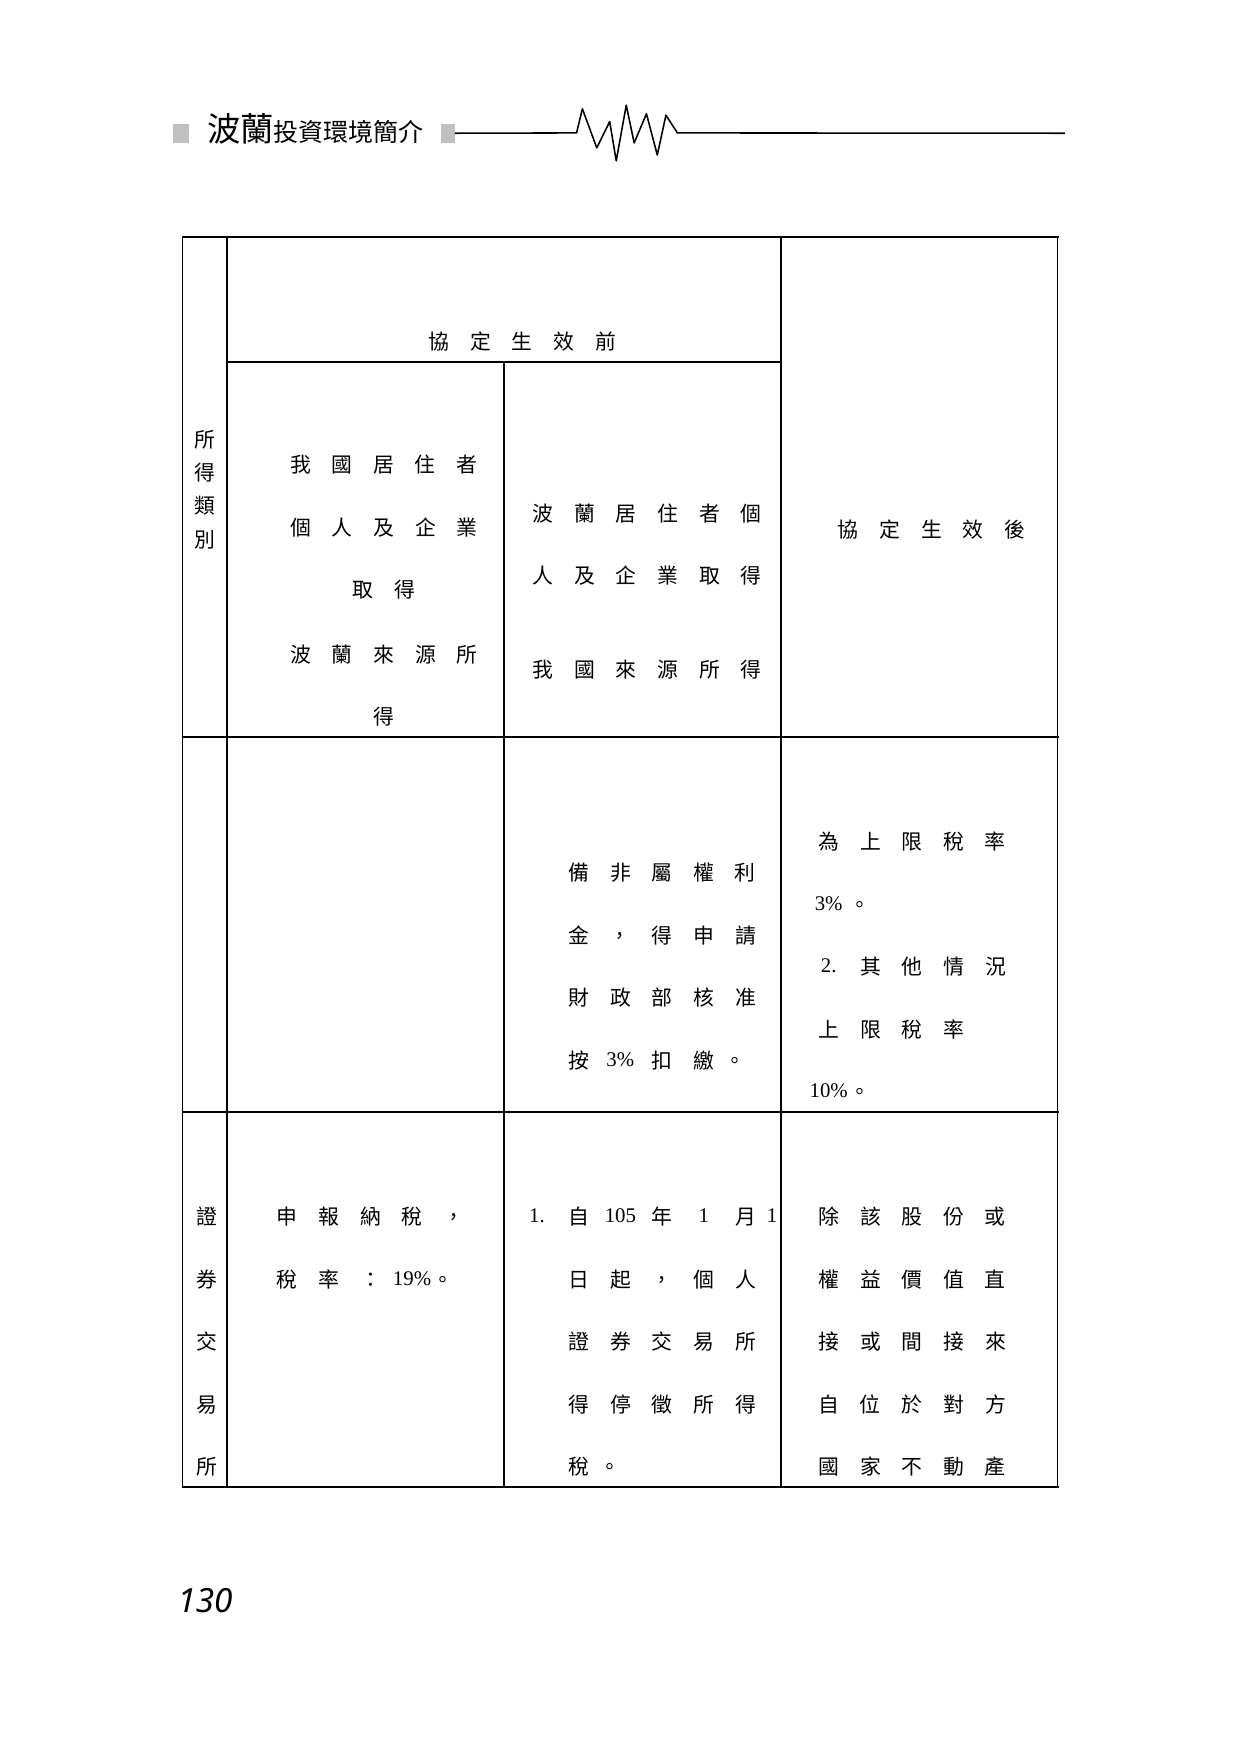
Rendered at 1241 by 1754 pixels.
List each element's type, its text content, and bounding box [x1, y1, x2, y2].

table_cell [183, 738, 226, 1111]
table_cell 波蘭居住者個人及企業取得 我國來源所得 [505, 363, 780, 736]
table_header 協定生效前 [228, 238, 780, 361]
table_cell 我國居住者個人及企業取得 波蘭來源所得 [228, 363, 503, 736]
table_header 協定生效後 [782, 238, 1057, 736]
table_cell 為上限稅率3%。 2.其他情況上限稅率10%。 [782, 738, 1057, 1111]
table_cell 證券交易所 [183, 1113, 226, 1486]
table_cell [228, 738, 503, 1111]
table_cell 除該股份或權益價值直接或間接來自位於對方國家不動產 [782, 1113, 1057, 1486]
table_header 所得類別 [183, 238, 226, 736]
table_cell 申報納稅，稅率：19%。 [228, 1113, 503, 1486]
table_cell 1.自105年1月1日起，個人證券交易所得停徵所得稅。 [505, 1113, 780, 1486]
table_cell 備非屬權利金，得申請財政部核准按3%扣繳。 [505, 738, 780, 1111]
